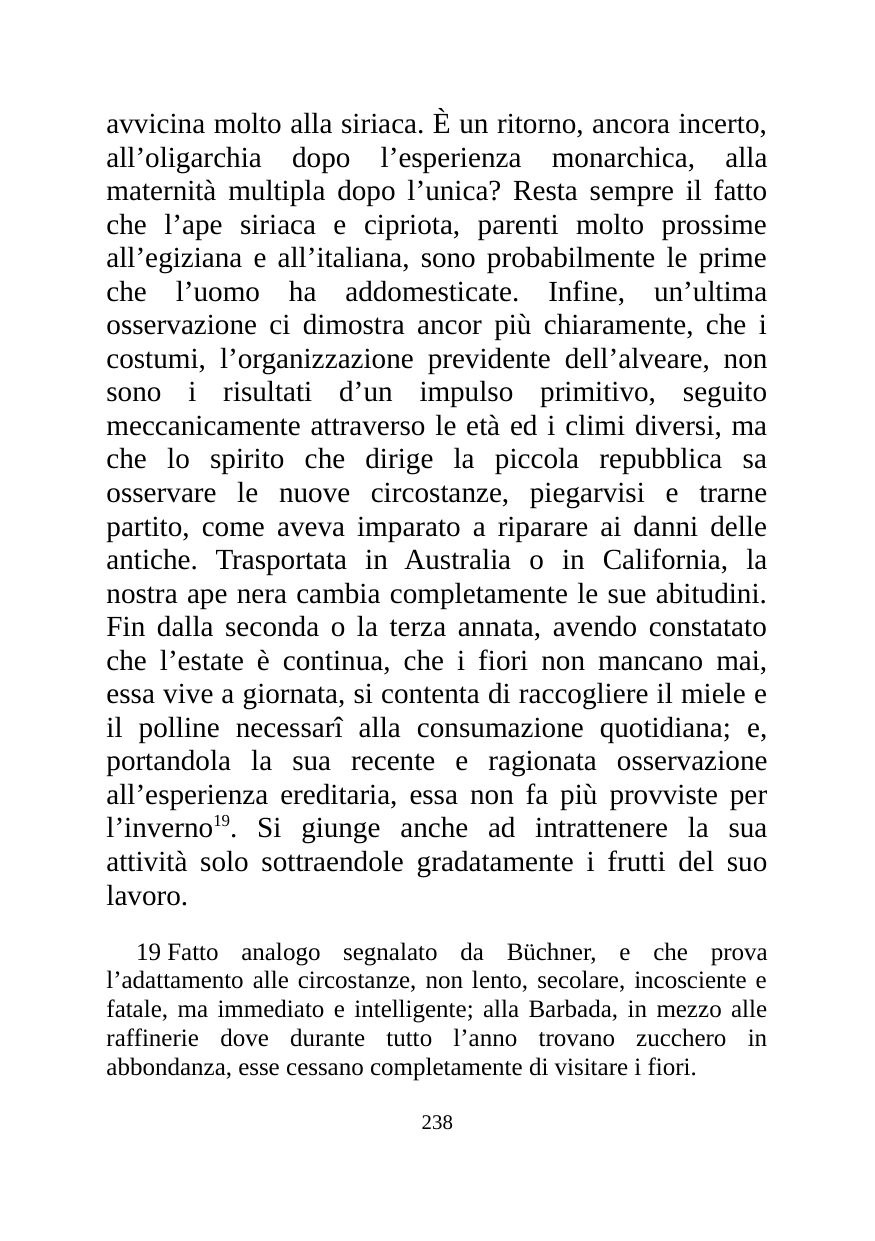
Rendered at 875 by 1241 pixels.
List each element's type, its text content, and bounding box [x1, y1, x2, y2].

text avvicina molto alla siriaca. È un ritorno, ancora incerto, all’oligarchia dopo l’esperienza monarchica, alla maternità multipla dopo l’unica? Resta sempre il fatto che l’ape siriaca e cipriota, parenti molto prossime all’egiziana e all’italiana, sono probabilmente le prime che l’uomo ha addomesticate. Infine, un’ultima osservazione ci dimostra ancor più chiaramente, che i costumi, l’organizzazione previdente dell’alveare, non sono i risultati d’un impulso primitivo, seguito meccanicamente attraverso le età ed i climi diversi, ma che lo spirito che dirige la piccola repubblica sa osservare le nuove circostanze, piegarvisi e trarne partito, come aveva imparato a riparare ai danni delle antiche. Trasportata in Australia o in California, la nostra ape nera cambia completamente le sue abitudini. Fin dalla seconda o la terza annata, avendo constatato che l’estate è continua, che i fiori non mancano mai, essa vive a giornata, si contenta di raccogliere il miele e il polline necessarî alla consumazione quotidiana; e, portandola la sua recente e ragionata osservazione all’esperienza ereditaria, essa non fa più provviste per l’inverno. Si giunge anche ad intrattenere la sua attività solo sottraendole gradatamente i frutti del suo lavoro. [106, 106, 768, 911]
text Fatto analogo segnalato da Büchner, e che prova l’adattamento alle circostanze, non lento, secolare, incosciente e fatale, ma immediato e intelligente; alla Barbada, in mezzo alle raffinerie dove durante tutto l’anno trovano zucchero in abbondanza, esse cessano completamente di visitare i fiori. [106, 937, 768, 1080]
